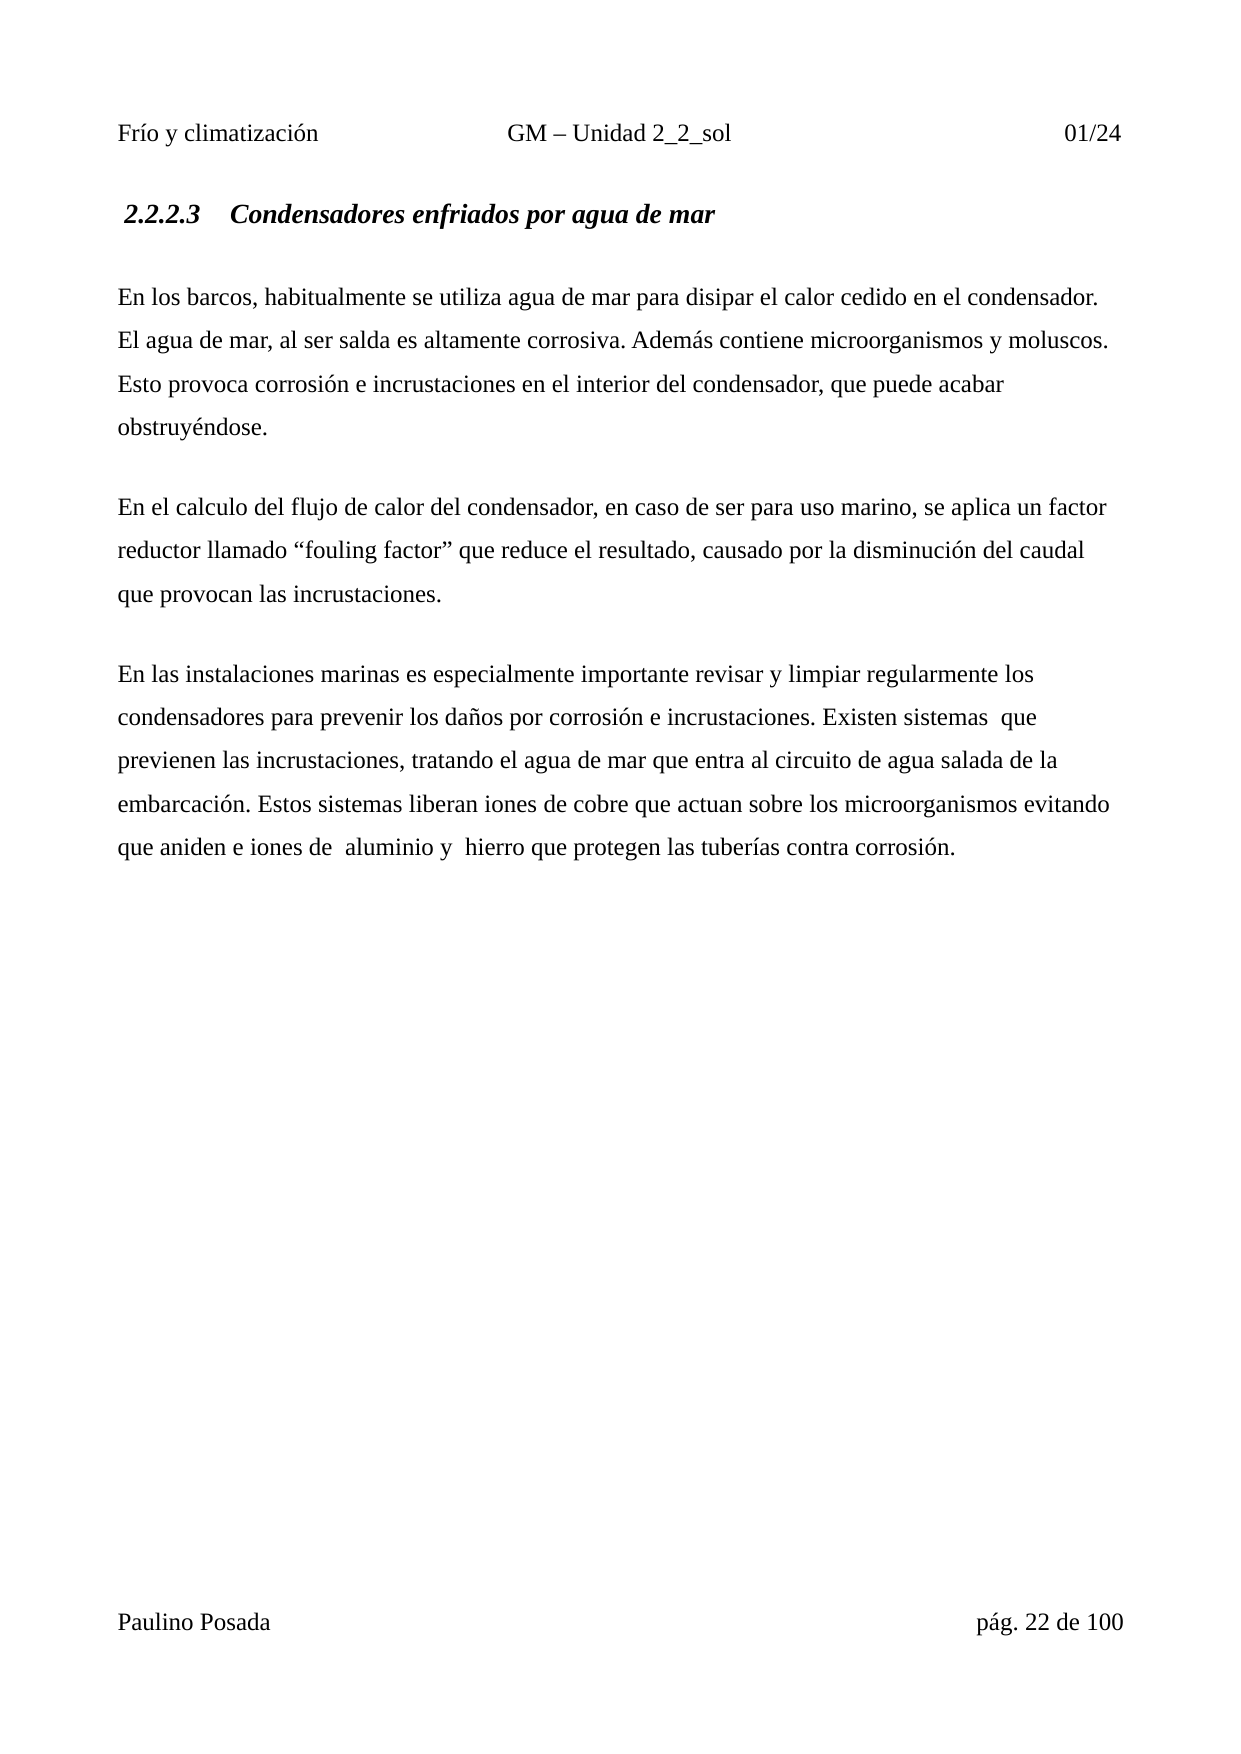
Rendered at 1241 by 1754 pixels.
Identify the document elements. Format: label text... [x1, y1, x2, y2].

text En los barcos, habitualmente se utiliza agua de mar para disipar el calor cedido en el condensador. El agua de mar, al ser salda es altamente corrosiva. Además contiene microorganismos y moluscos. Esto provoca corrosión e incrustaciones en el interior del condensador, que puede acabar obstruyéndose. [117, 282, 1123, 441]
text En las instalaciones marinas es especialmente importante revisar y limpiar regularmente los condensadores para prevenir los daños por corrosión e incrustaciones. Existen sistemas que previenen las incrustaciones, tratando el agua de mar que entra al circuito de agua salada de la embarcación. Estos sistemas liberan iones de cobre que actuan sobre los microorganismos evitando que aniden e iones de aluminio y hierro que protegen las tuberías contra corrosión. [117, 659, 1123, 861]
text En el calculo del flujo de calor del condensador, en caso de ser para uso marino, se aplica un factor reductor llamado “fouling factor” que reduce el resultado, causado por la disminución del caudal que provocan las incrustaciones. [117, 492, 1123, 607]
subtitle Condensadores enfriados por agua de mar [117, 197, 1123, 229]
